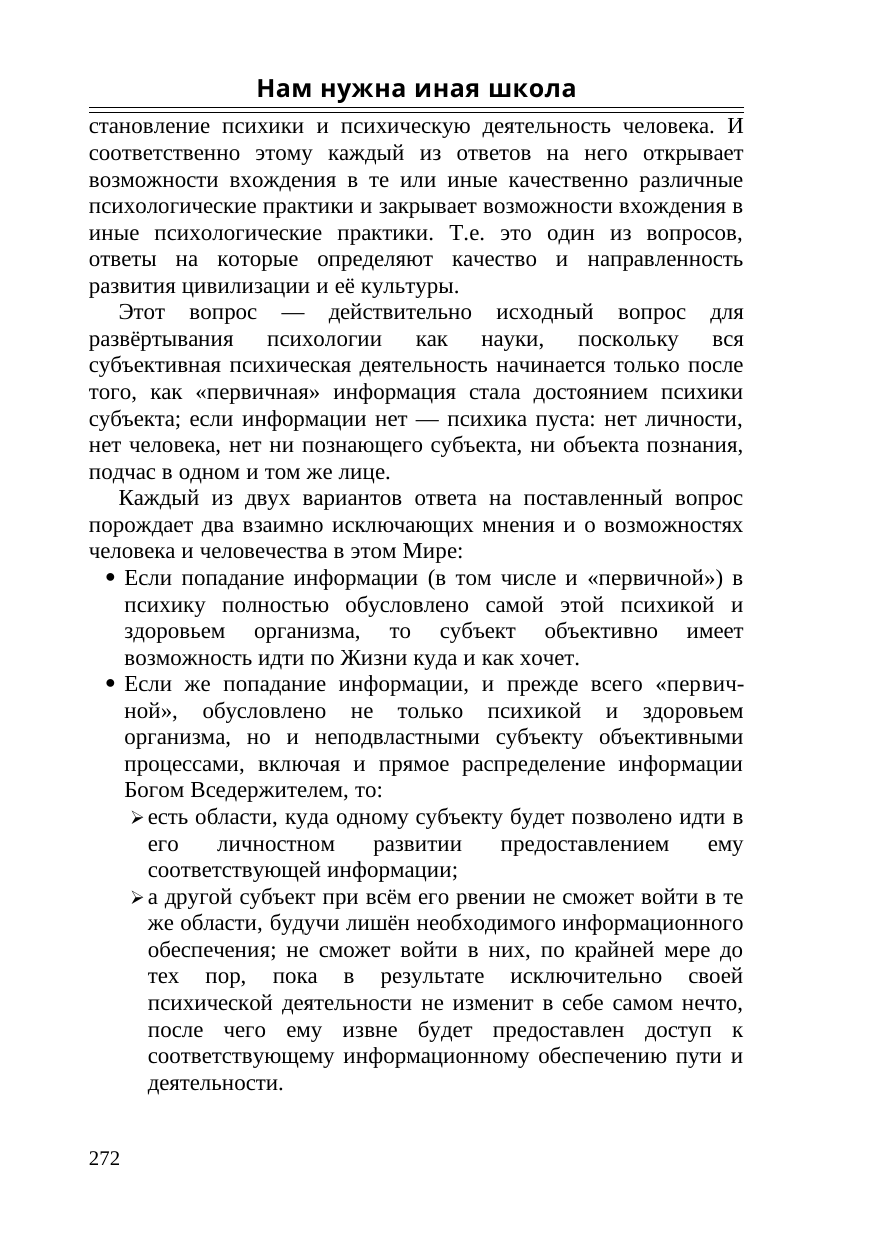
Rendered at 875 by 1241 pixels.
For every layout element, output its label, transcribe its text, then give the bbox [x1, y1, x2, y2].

list есть области, куда одному субъекту будет позволено идти в его личностном развитии предоставлением ему соответствующей информации; [130, 803, 744, 883]
list Если же попадание информации, и прежде всего «пер­вич­ной», обусловлено не только психикой и здоровьем организма, но и неподвластными субъекту объективными процессами, включая и прямое распределение информации Богом Вседержителем, то: [106, 670, 744, 803]
text Каждый из двух вариантов ответа на поставленный вопрос порождает два взаимно исключающих мнения и о возможностях человека и человечества в этом Мире: [89, 484, 744, 564]
text Этот вопрос — действительно исходный вопрос для развёртывания психологии как науки, поскольку вся субъективная психическая деятельность начинается только после того, как «первичная» информация стала достоянием психики субъекта; если информации нет — психика пуста: нет личности, нет человека, нет ни познающего субъекта, ни объекта познания, подчас в одном и том же лице. [89, 298, 744, 484]
text становление психики и психическую деятельность человека. И соответственно этому каждый из ответов на него открывает возможности вхождения в те или иные качественно различные психологические практики и закрывает возможности вхождения в иные психологические практики. Т.е. это один из вопросов, ответы на которые определяют качество и направленность развития цивилизации и её культуры. [89, 113, 744, 298]
list а другой субъект при всём его рвении не сможет войти в те же области, будучи лишён необходимого информационного обеспечения; не сможет войти в них, по крайней мере до тех пор, пока в результате исключительно своей психической деятельности не изменит в себе самом нечто, после чего ему извне будет предоставлен доступ к соответствующему информационному обеспечению пути и деятельности. [130, 883, 744, 1095]
list Если попадание информации (в том числе и «первичной») в психику полностью обусловлено самой этой психикой и здоровьем организма, то субъект объективно имеет возможность идти по Жизни куда и как хочет. [106, 564, 744, 670]
